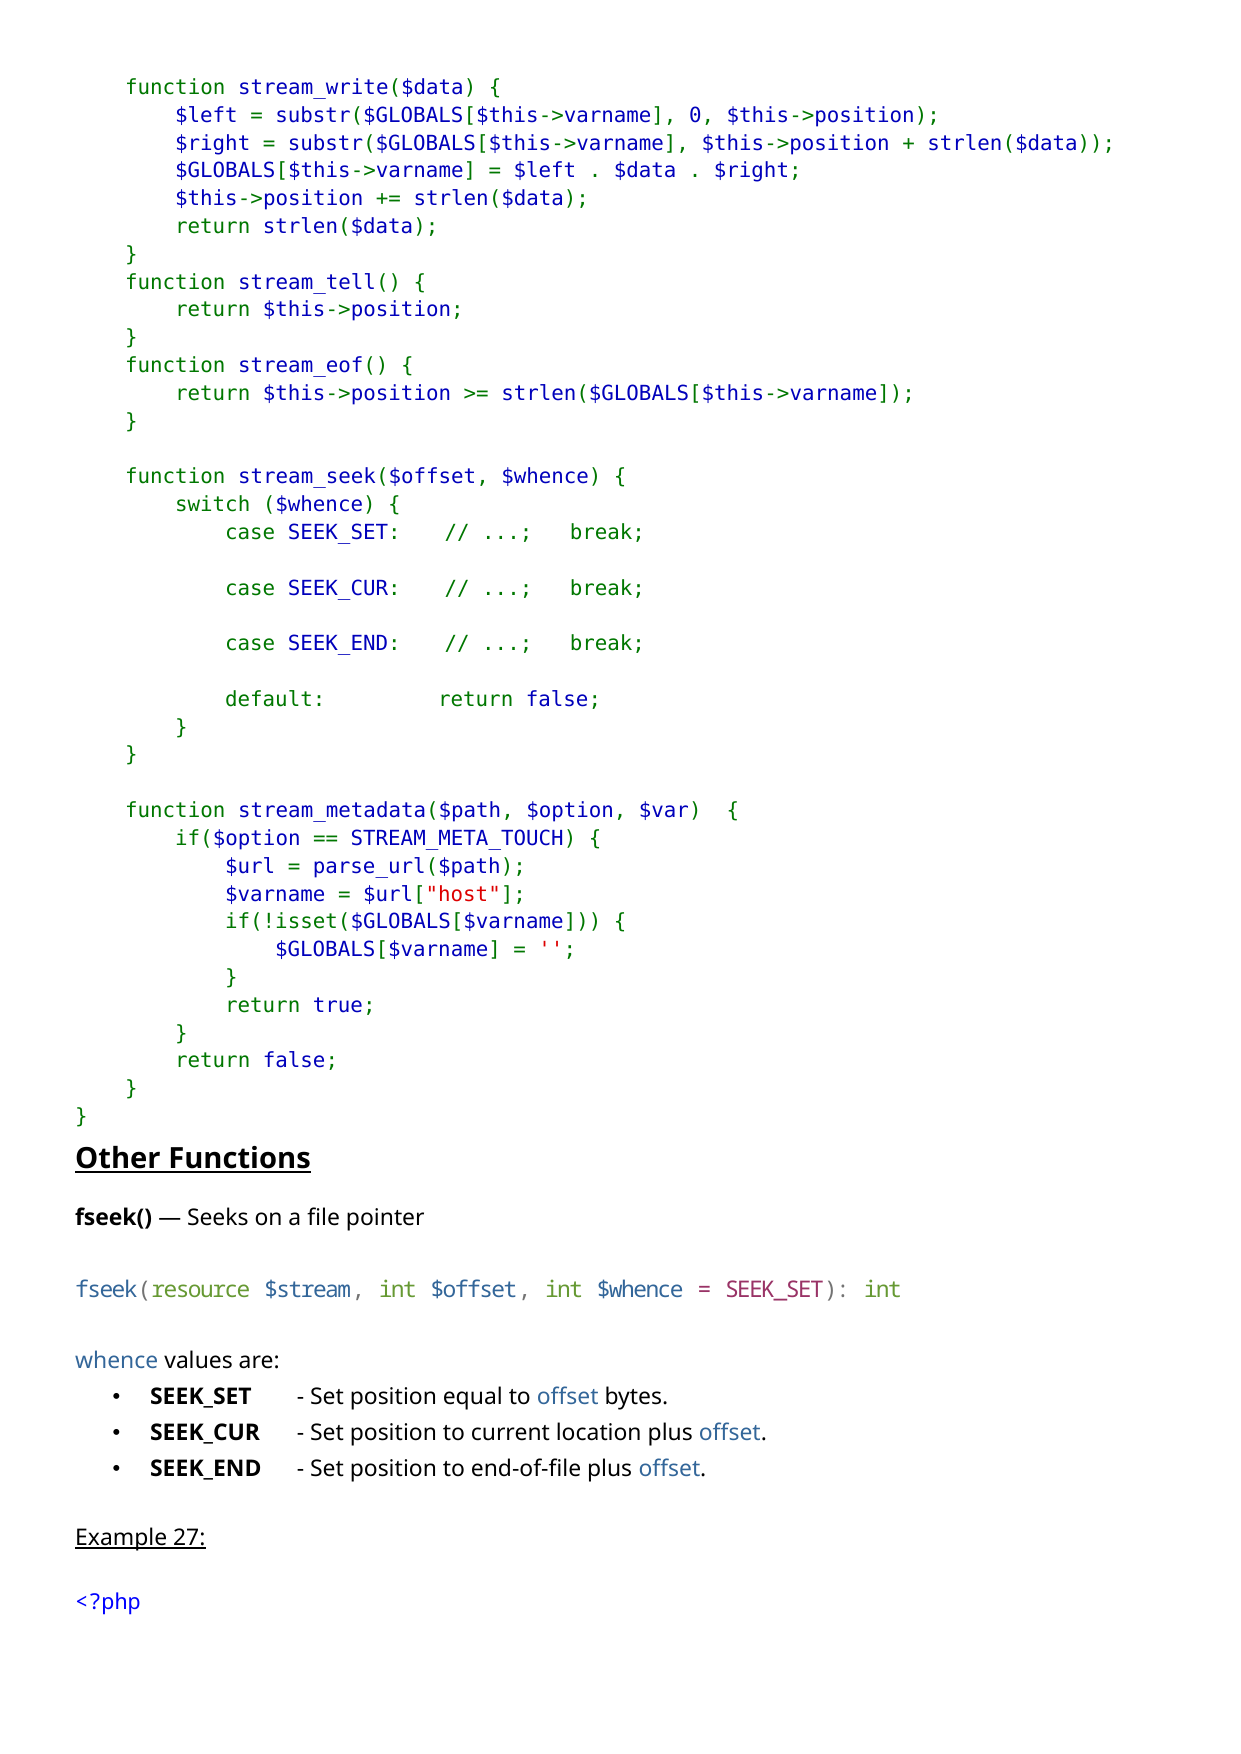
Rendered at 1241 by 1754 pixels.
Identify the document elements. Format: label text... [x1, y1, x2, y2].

list SEEK_END - Set position to end-of-file plus offset. [112, 1452, 1166, 1483]
list SEEK_SET - Set position equal to offset bytes. [112, 1380, 1166, 1411]
text whence values are: [75, 1344, 1166, 1375]
text <?php [75, 1586, 1166, 1650]
subtitle Other Functions [75, 1138, 1166, 1177]
text fseek() — Seeks on a file pointer [75, 1201, 1166, 1232]
subtitle Example 27: [75, 1521, 1166, 1552]
text fseek(resource $stream, int $offset, int $whence = SEEK_SET): int [75, 1272, 1166, 1304]
text function stream_write($data) { $left = substr($GLOBALS[$this->varname], 0, $this->position); $right = substr($GLOBALS[$this->varname], $this->position + strlen($data)); $GLOBALS[$this->varname] = $left . $data . $right; $this->position += strlen($data); return strlen($data); } function stream_tell() { return $this->position; } function stream_eof() { return $this->position >= strlen($GLOBALS[$this->varname]); } function stream_seek($offset, $whence) { switch ($whence) { case SEEK_SET: // ...; break; case SEEK_CUR: // ...; break; case SEEK_END: // ...; break; default: return false; } } function stream_metadata($path, $option, $var) { if($option == STREAM_META_TOUCH) { $url = parse_url($path); $varname = $url["host"]; if(!isset($GLOBALS[$varname])) { $GLOBALS[$varname] = ''; } return true; } return false; } } [75, 75, 1166, 1128]
list SEEK_CUR - Set position to current location plus offset. [112, 1416, 1166, 1447]
